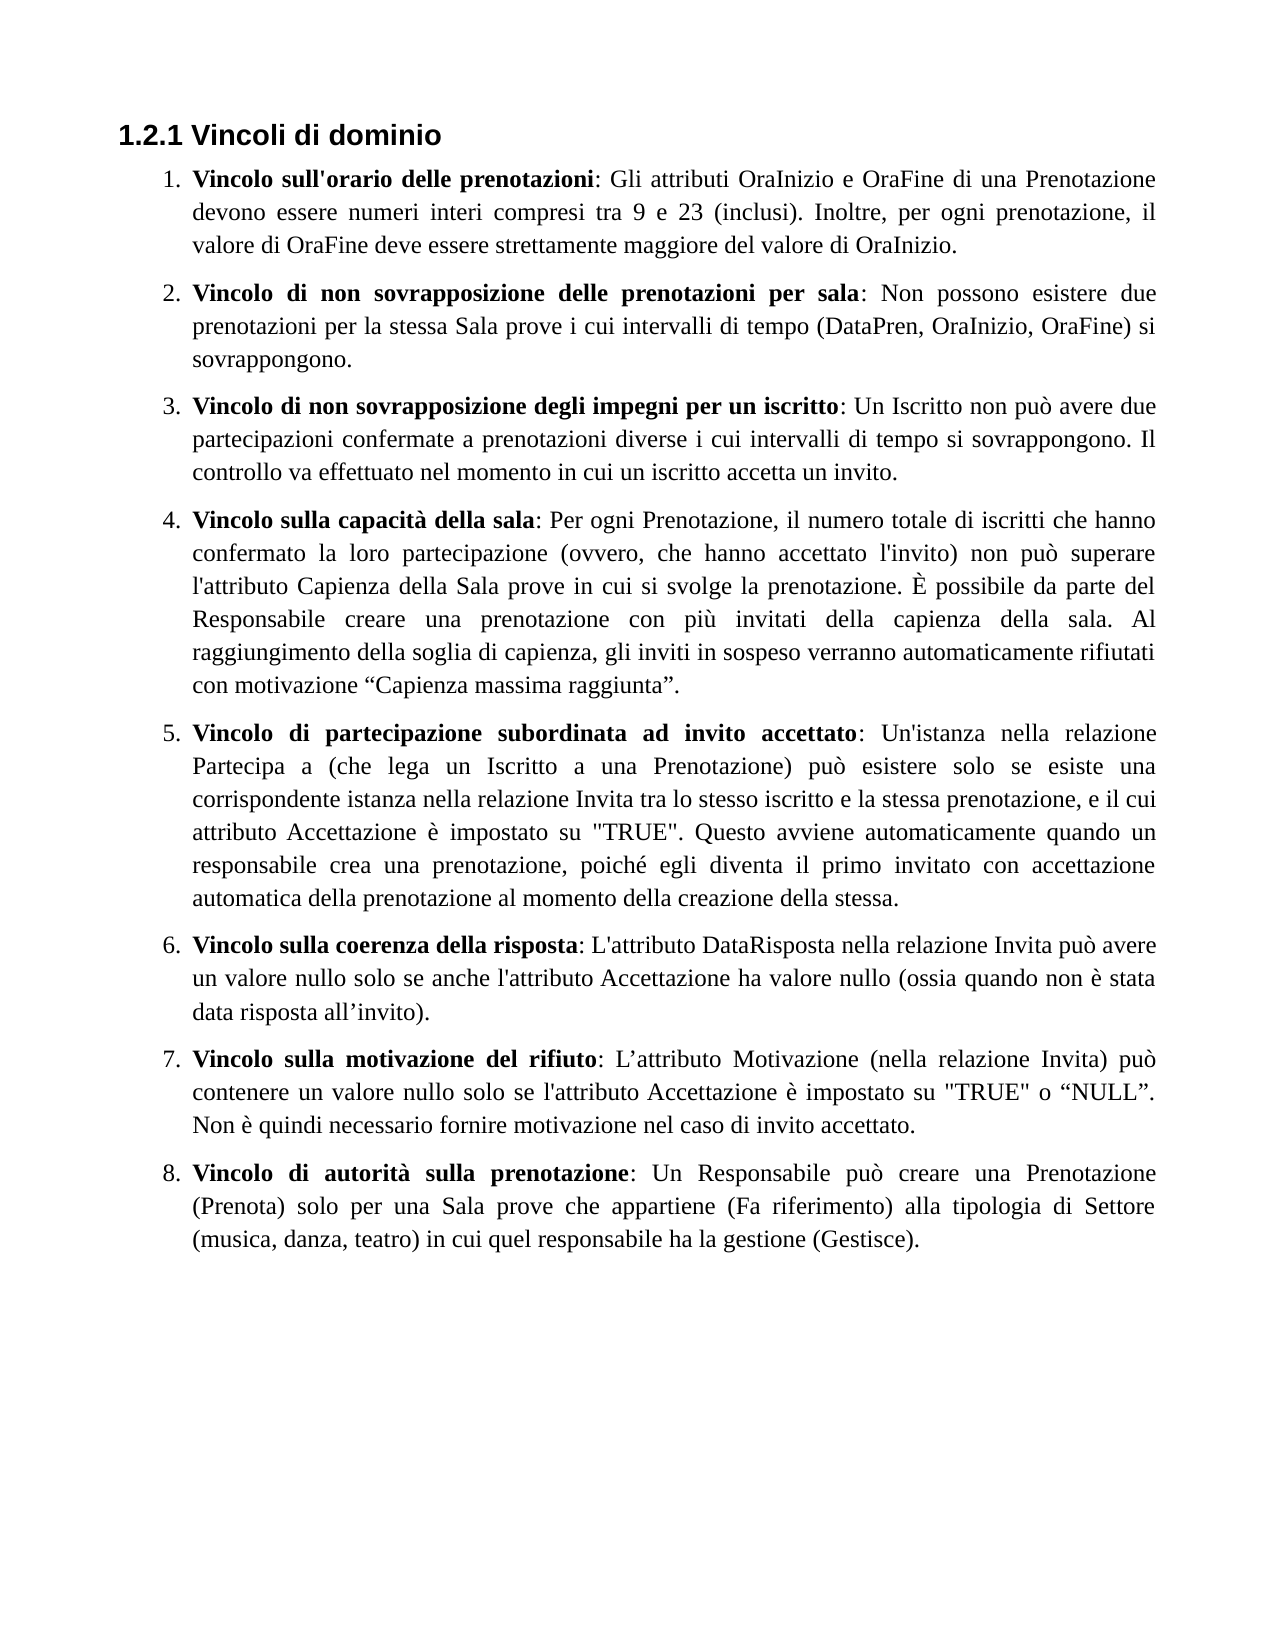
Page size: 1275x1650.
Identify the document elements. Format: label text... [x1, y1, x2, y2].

list Vincolo di non sovrapposizione degli impegni per un iscritto: Un Iscritto non può avere due partecipazioni confermate a prenotazioni diverse i cui intervalli di tempo si sovrappongono. Il controllo va effettuato nel momento in cui un iscritto accetta un invito. [162, 391, 1157, 486]
list Vincolo di partecipazione subordinata ad invito accettato: Un'istanza nella relazione Partecipa a (che lega un Iscritto a una Prenotazione) può esistere solo se esiste una corrispondente istanza nella relazione Invita tra lo stesso iscritto e la stessa prenotazione, e il cui attributo Accettazione è impostato su "TRUE". Questo avviene automaticamente quando un responsabile crea una prenotazione, poiché egli diventa il primo invitato con accettazione automatica della prenotazione al momento della creazione della stessa. [162, 718, 1157, 912]
list Vincolo di autorità sulla prenotazione: Un Responsabile può creare una Prenotazione (Prenota) solo per una Sala prove che appartiene (Fa riferimento) alla tipologia di Settore (musica, danza, teatro) in cui quel responsabile ha la gestione (Gestisce). [162, 1158, 1157, 1253]
list Vincolo sulla capacità della sala: Per ogni Prenotazione, il numero totale di iscritti che hanno confermato la loro partecipazione (ovvero, che hanno accettato l'invito) non può superare l'attributo Capienza della Sala prove in cui si svolge la prenotazione. È possibile da parte del Responsabile creare una prenotazione con più invitati della capienza della sala. Al raggiungimento della soglia di capienza, gli inviti in sospeso verranno automaticamente rifiutati con motivazione “Capienza massima raggiunta”. [162, 505, 1157, 699]
list Vincolo sull'orario delle prenotazioni: Gli attributi OraInizio e OraFine di una Prenotazione devono essere numeri interi compresi tra 9 e 23 (inclusi). Inoltre, per ogni prenotazione, il valore di OraFine deve essere strettamente maggiore del valore di OraInizio. [162, 164, 1157, 259]
list Vincolo di non sovrapposizione delle prenotazioni per sala: Non possono esistere due prenotazioni per la stessa Sala prove i cui intervalli di tempo (DataPren, OraInizio, OraFine) si sovrappongono. [162, 278, 1157, 373]
list Vincolo sulla motivazione del rifiuto: L’attributo Motivazione (nella relazione Invita) può contenere un valore nullo solo se l'attributo Accettazione è impostato su "TRUE" o “NULL”. Non è quindi necessario fornire motivazione nel caso di invito accettato. [162, 1044, 1157, 1139]
subtitle 1.2.1 Vincoli di dominio [118, 118, 1157, 152]
list Vincolo sulla coerenza della risposta: L'attributo DataRisposta nella relazione Invita può avere un valore nullo solo se anche l'attributo Accettazione ha valore nullo (ossia quando non è stata data risposta all’invito). [162, 931, 1157, 1025]
